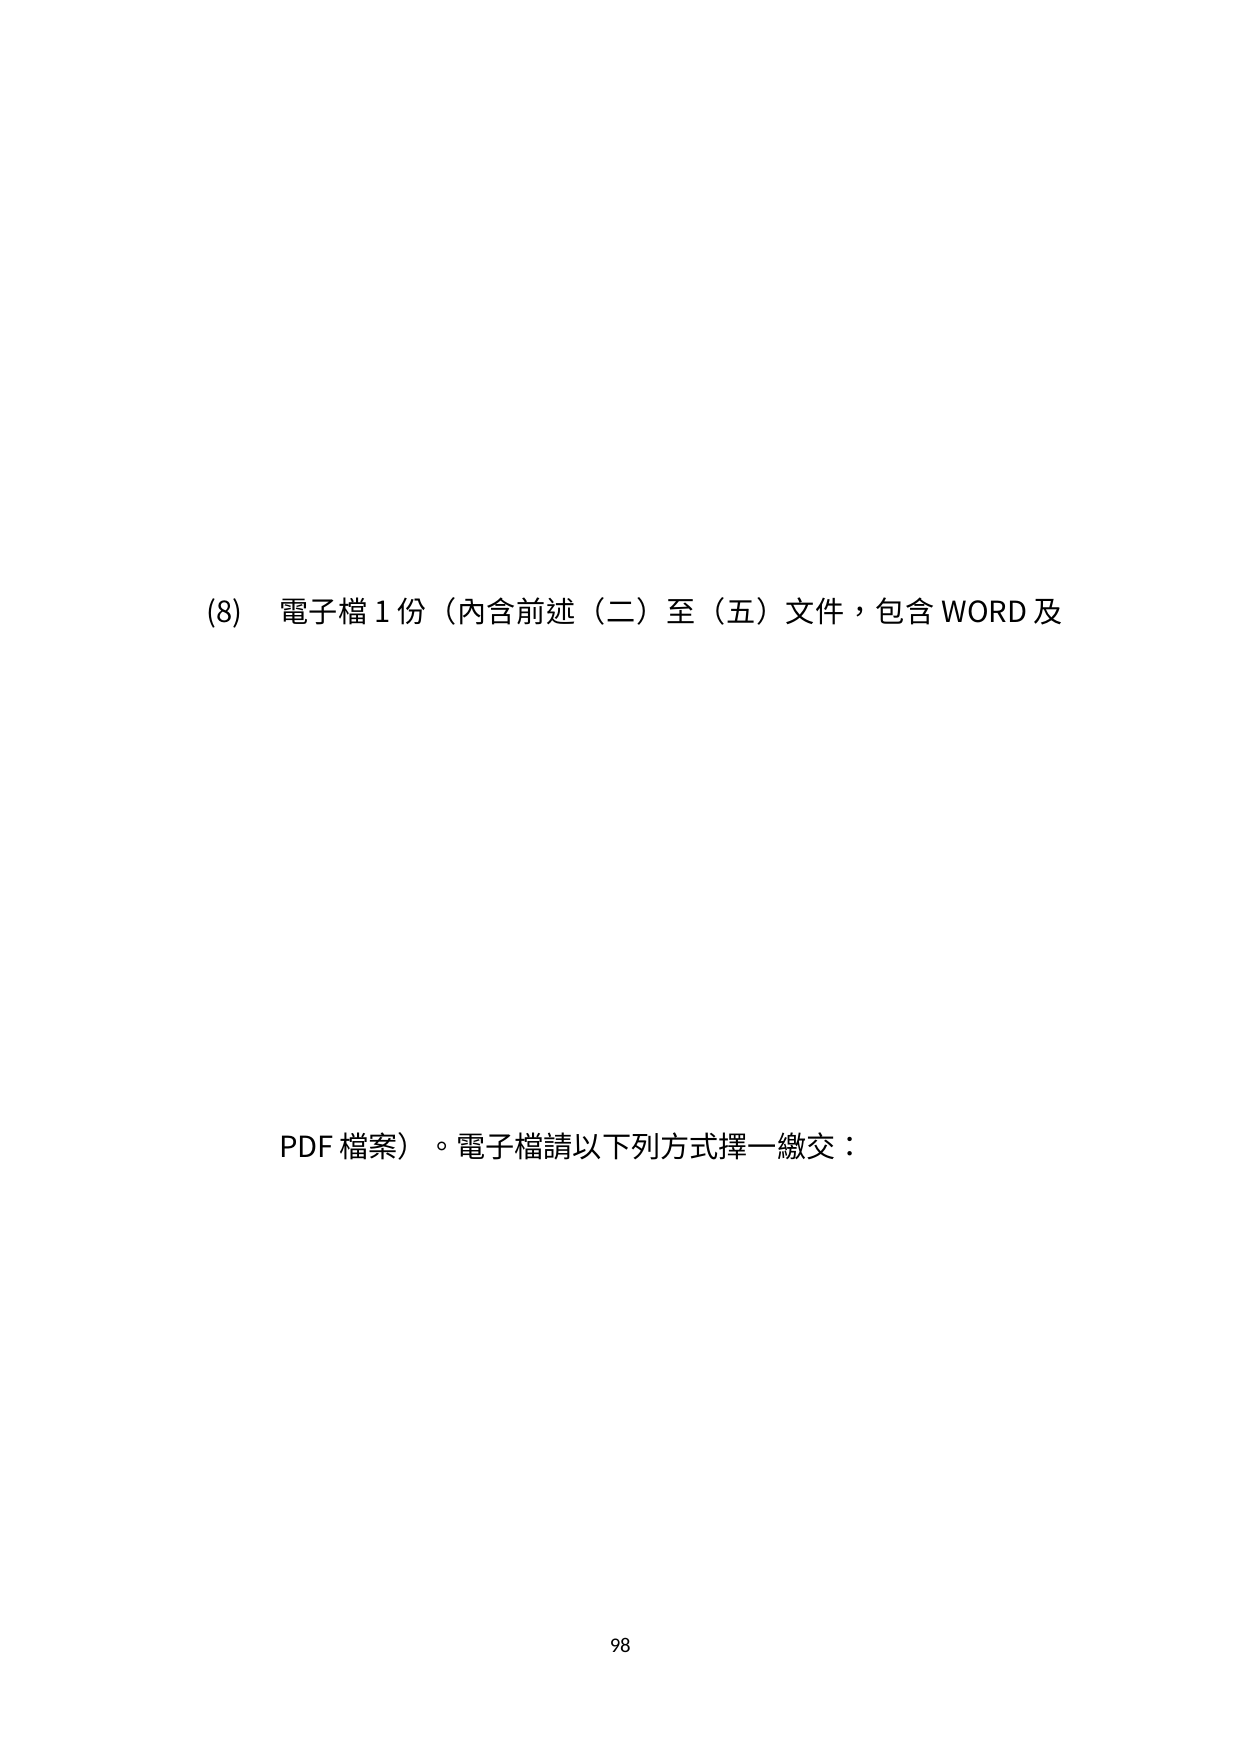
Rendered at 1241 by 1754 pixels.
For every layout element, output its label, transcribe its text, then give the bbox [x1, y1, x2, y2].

list 電子檔1份（內含前述（二）至（五）文件，包含WORD及PDF檔案）。電子檔請以下列方式擇一繳交： [207, 342, 1063, 1412]
